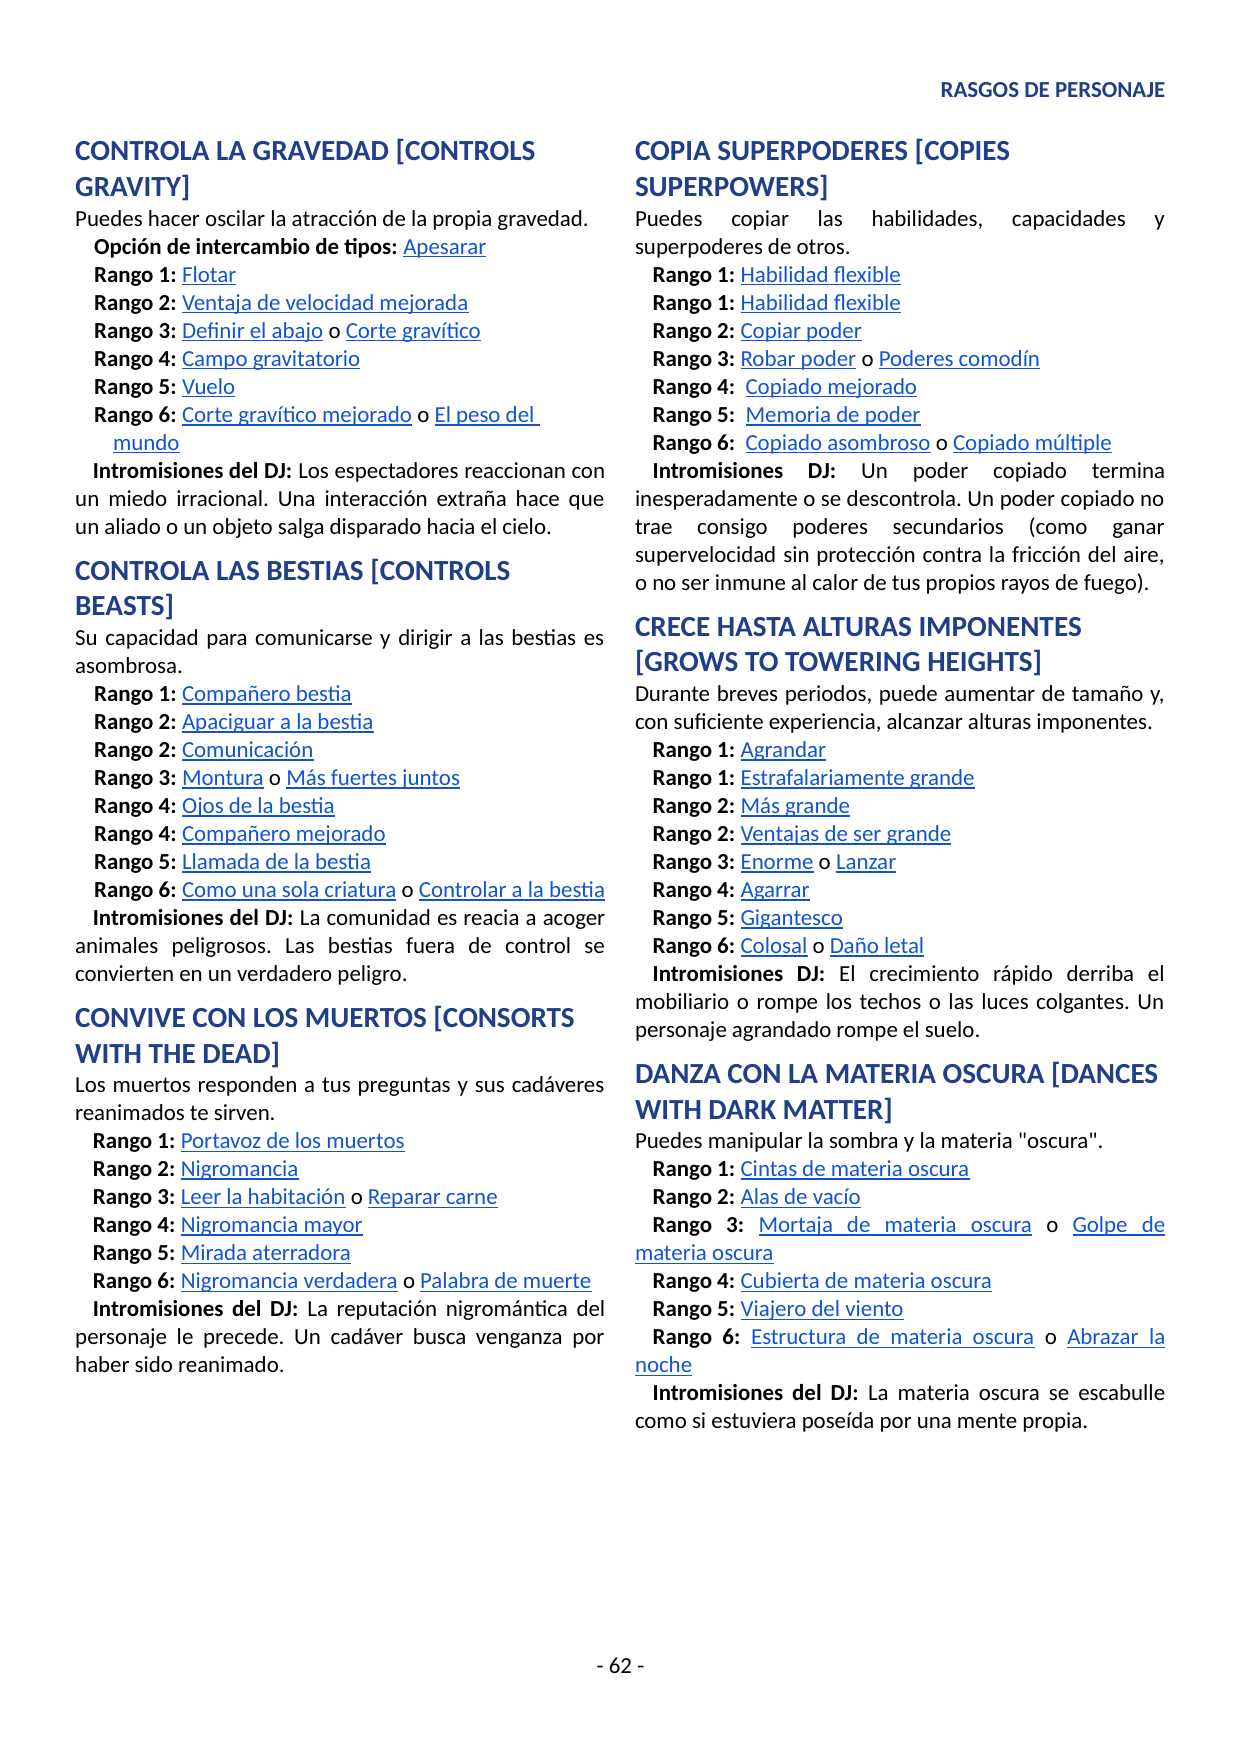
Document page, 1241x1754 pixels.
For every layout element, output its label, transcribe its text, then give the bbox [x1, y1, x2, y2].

text Rango 1: Habilidad flexible [635, 288, 1165, 316]
subtitle Copia superpoderes [Copies Superpowers] [635, 132, 1165, 204]
text Rango 6: Estructura de materia oscura o Abrazar la noche [635, 1322, 1165, 1378]
text Durante breves periodos, puede aumentar de tamaño y, con suficiente experiencia, alcanzar alturas imponentes. [635, 679, 1165, 735]
text Rango 1: Cintas de materia oscura [635, 1154, 1165, 1182]
text Rango 3: Definir el abajo o Corte gravítico [94, 316, 605, 344]
text Rango 2: Ventaja de velocidad mejorada [94, 288, 605, 316]
text Rango 5: Viajero del viento [635, 1294, 1165, 1322]
subtitle Crece hasta alturas imponentes [Grows to Towering Heights] [635, 608, 1165, 679]
text Rango 4: Ojos de la bestia [94, 791, 605, 819]
text Rango 4: Compañero mejorado [94, 819, 605, 847]
subtitle Danza con la materia oscura [Dances With Dark Matter] [635, 1055, 1165, 1126]
text Rango 1: Habilidad flexible [635, 260, 1165, 288]
text Rango 5: Mirada aterradora [75, 1238, 605, 1266]
text Intromisiones del DJ: La reputación nigromántica del personaje le precede. Un cadáver busca venganza por haber sido reanimado. [75, 1294, 605, 1378]
text Rango 5: Gigantesco [635, 903, 1165, 931]
text Rango 2: Copiar poder [635, 316, 1165, 344]
text Puedes copiar las habilidades, capacidades y superpoderes de otros. [635, 204, 1165, 260]
text Intromisiones del DJ: La comunidad es reacia a acoger animales peligrosos. Las bestias fuera de control se convierten en un verdadero peligro. [75, 903, 605, 987]
text Rango 1: Estrafalariamente grande [635, 763, 1165, 791]
text Rango 3: Montura o Más fuertes juntos [94, 763, 605, 791]
text Intromisiones del DJ: Los espectadores reaccionan con un miedo irracional. Una interacción extraña hace que un aliado o un objeto salga disparado hacia el cielo. [75, 456, 605, 540]
text Rango 6: Nigromancia verdadera o Palabra de muerte [75, 1266, 605, 1294]
text Intromisiones DJ: Un poder copiado termina inesperadamente o se descontrola. Un poder copiado no trae consigo poderes secundarios (como ganar supervelocidad sin protección contra la fricción del aire, o no ser inmune al calor de tus propios rayos de fuego). [635, 456, 1165, 596]
text Los muertos responden a tus preguntas y sus cadáveres reanimados te sirven. [75, 1070, 605, 1126]
text Rango 1: Flotar [94, 260, 605, 288]
text Rango 4: Agarrar [635, 875, 1165, 903]
text Opción de intercambio de tipos: Apesarar [94, 232, 605, 260]
text Rango 6: Copiado asombroso o Copiado múltiple [635, 428, 1165, 456]
text Rango 4: Campo gravitatorio [94, 344, 605, 372]
subtitle Convive con los muertos [Consorts With the Dead] [75, 999, 605, 1070]
text Rango 5: Vuelo [94, 372, 605, 400]
text Rango 1: Compañero bestia [94, 679, 605, 707]
text Rango 3: Enorme o Lanzar [635, 847, 1165, 875]
text Puedes manipular la sombra y la materia "oscura". [635, 1126, 1165, 1154]
text Rango 3: Leer la habitación o Reparar carne [75, 1182, 605, 1210]
text Rango 6: Como una sola criatura o Controlar a la bestia [94, 875, 605, 903]
text Rango 2: Comunicación [94, 735, 605, 763]
subtitle Controla las bestias [Controls Beasts] [75, 552, 605, 623]
text Rango 6: Colosal o Daño letal [635, 931, 1165, 959]
text Rango 2: Alas de vacío [635, 1182, 1165, 1210]
text Rango 2: Nigromancia [75, 1154, 605, 1182]
text Rango 5: Memoria de poder [635, 400, 1165, 428]
text Rango 4: Copiado mejorado [635, 372, 1165, 400]
text Rango 2: Ventajas de ser grande [635, 819, 1165, 847]
text Intromisiones del DJ: La materia oscura se escabulle como si estuviera poseída por una mente propia. [635, 1378, 1165, 1434]
text Su capacidad para comunicarse y dirigir a las bestias es asombrosa. [75, 623, 605, 679]
text Rango 6: Corte gravítico mejorado o El peso del mundo [94, 400, 605, 456]
text Puedes hacer oscilar la atracción de la propia gravedad. [75, 204, 605, 232]
text Rango 1: Portavoz de los muertos [75, 1126, 605, 1154]
text Rango 2: Más grande [635, 791, 1165, 819]
text Rango 3: Mortaja de materia oscura o Golpe de materia oscura [635, 1210, 1165, 1266]
text Rango 4: Nigromancia mayor [75, 1210, 605, 1238]
subtitle Controla la gravedad [Controls Gravity] [75, 132, 605, 204]
text Rango 2: Apaciguar a la bestia [94, 707, 605, 735]
text Rango 4: Cubierta de materia oscura [635, 1266, 1165, 1294]
text Rango 5: Llamada de la bestia [94, 847, 605, 875]
text Rango 1: Agrandar [635, 735, 1165, 763]
text Intromisiones DJ: El crecimiento rápido derriba el mobiliario o rompe los techos o las luces colgantes. Un personaje agrandado rompe el suelo. [635, 959, 1165, 1043]
text Rango 3: Robar poder o Poderes comodín [635, 344, 1165, 372]
